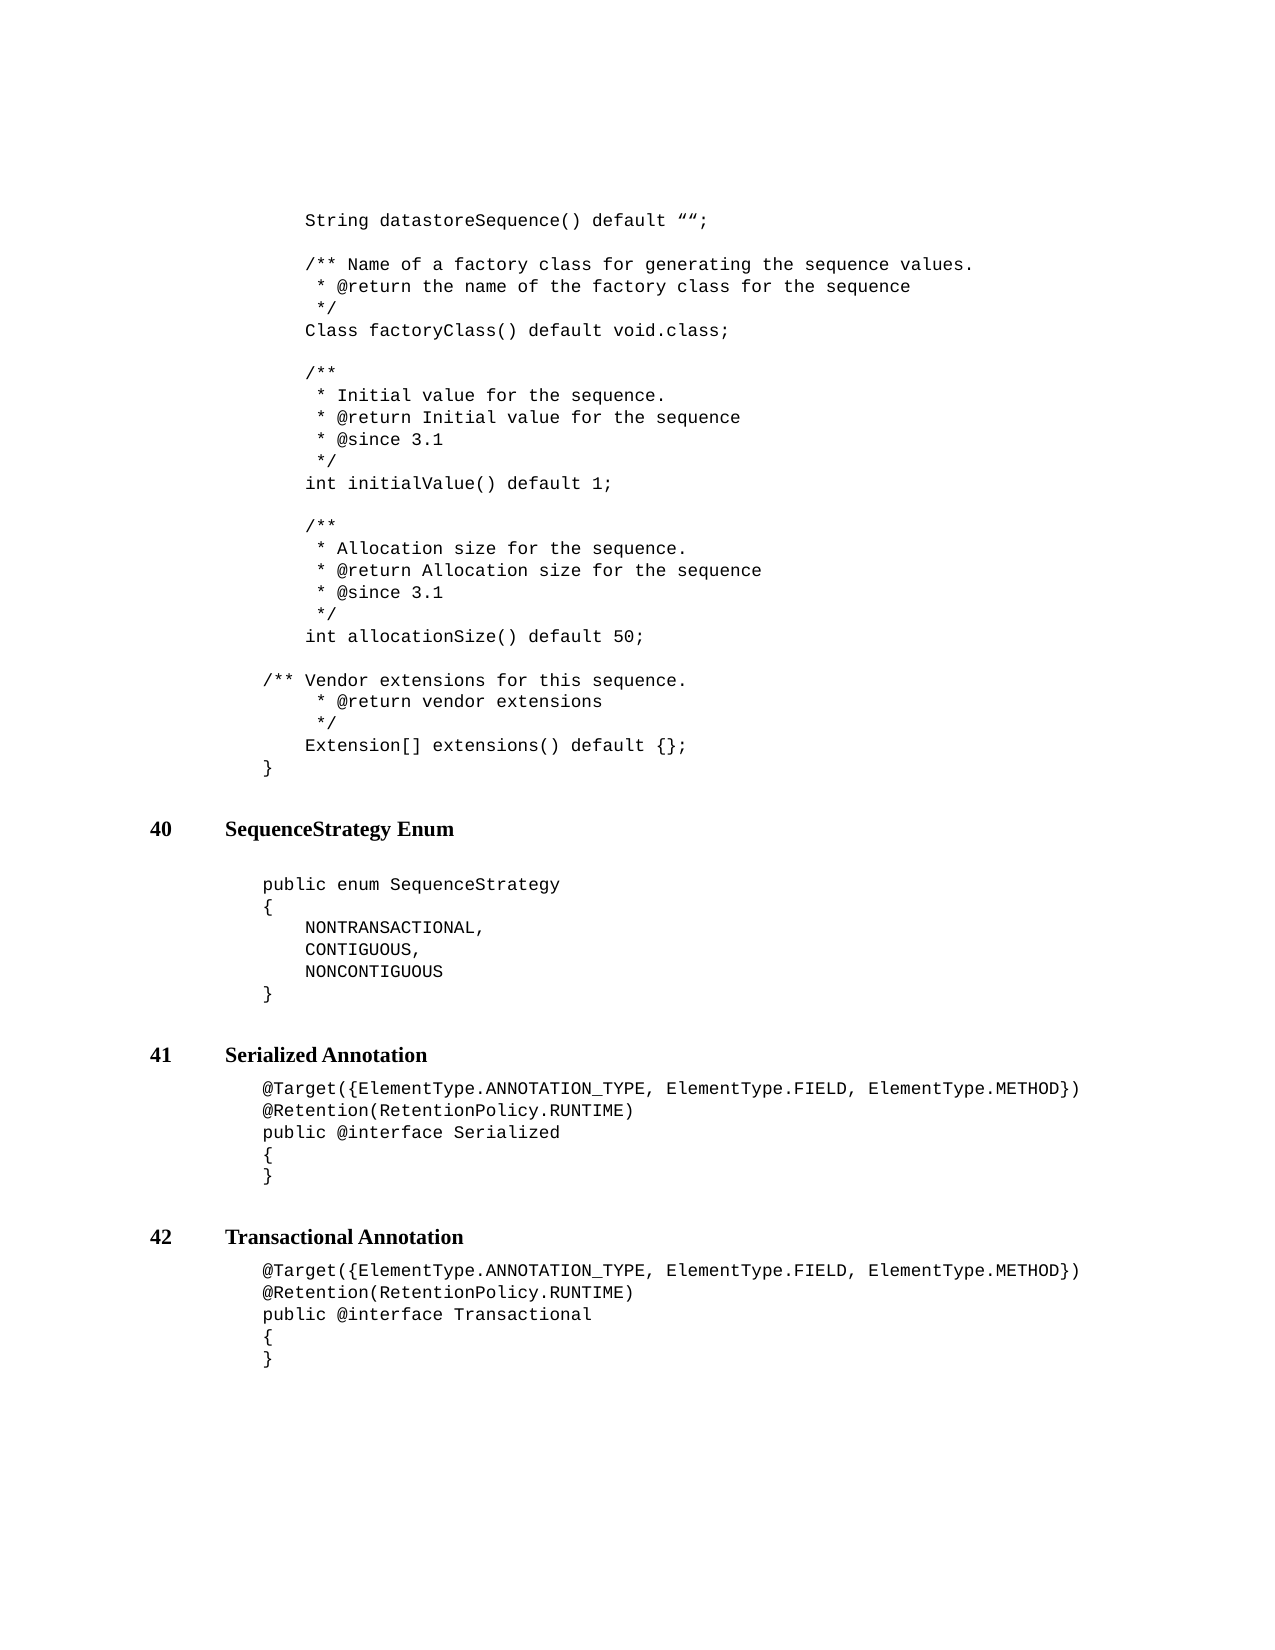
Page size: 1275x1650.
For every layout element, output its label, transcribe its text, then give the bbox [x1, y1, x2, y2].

text * @return the name of the factory class for the sequence [262, 276, 1125, 297]
text @Retention(RetentionPolicy.RUNTIME) [262, 1282, 1125, 1304]
text { [262, 1326, 1125, 1347]
text int initialValue() default 1; [262, 472, 1125, 494]
text * @since 3.1 [262, 429, 1125, 451]
text /** [262, 516, 1125, 538]
text */ [262, 604, 1125, 626]
text public @interface Serialized [262, 1121, 1125, 1143]
text { [262, 1143, 1125, 1165]
text } [262, 1165, 1125, 1187]
subtitle Transactional Annotation [150, 1223, 1125, 1249]
text NONCONTIGUOUS [262, 961, 1125, 983]
text int allocationSize() default 50; [262, 626, 1125, 647]
text Extension[] extensions() default {}; [262, 735, 1125, 757]
text CONTIGUOUS, [262, 939, 1125, 961]
text Class factoryClass() default void.class; [262, 319, 1125, 341]
text String datastoreSequence() default ““; [262, 210, 1125, 232]
text * @return Initial value for the sequence [262, 407, 1125, 429]
text NONTRANSACTIONAL, [262, 917, 1125, 939]
subtitle SequenceStrategy Enum [150, 815, 1125, 841]
text @Target({ElementType.ANNOTATION_TYPE, ElementType.FIELD, ElementType.METHOD}) [262, 1078, 1125, 1099]
text /** [262, 363, 1125, 385]
text * @return Allocation size for the sequence [262, 560, 1125, 582]
text /** Vendor extensions for this sequence. [262, 669, 1125, 691]
text */ [262, 297, 1125, 319]
text * @return vendor extensions [262, 691, 1125, 713]
text /** Name of a factory class for generating the sequence values. [262, 254, 1125, 276]
text * Initial value for the sequence. [262, 385, 1125, 407]
text public @interface Transactional [262, 1304, 1125, 1326]
text @Retention(RetentionPolicy.RUNTIME) [262, 1099, 1125, 1121]
text } [262, 757, 1125, 779]
text */ [262, 451, 1125, 472]
text } [262, 1347, 1125, 1369]
text public enum SequenceStrategy [262, 873, 1125, 895]
text * @since 3.1 [262, 582, 1125, 604]
text * Allocation size for the sequence. [262, 538, 1125, 560]
text } [262, 983, 1125, 1005]
text */ [262, 713, 1125, 735]
text { [262, 895, 1125, 917]
subtitle Serialized Annotation [150, 1041, 1125, 1067]
text @Target({ElementType.ANNOTATION_TYPE, ElementType.FIELD, ElementType.METHOD}) [262, 1260, 1125, 1282]
